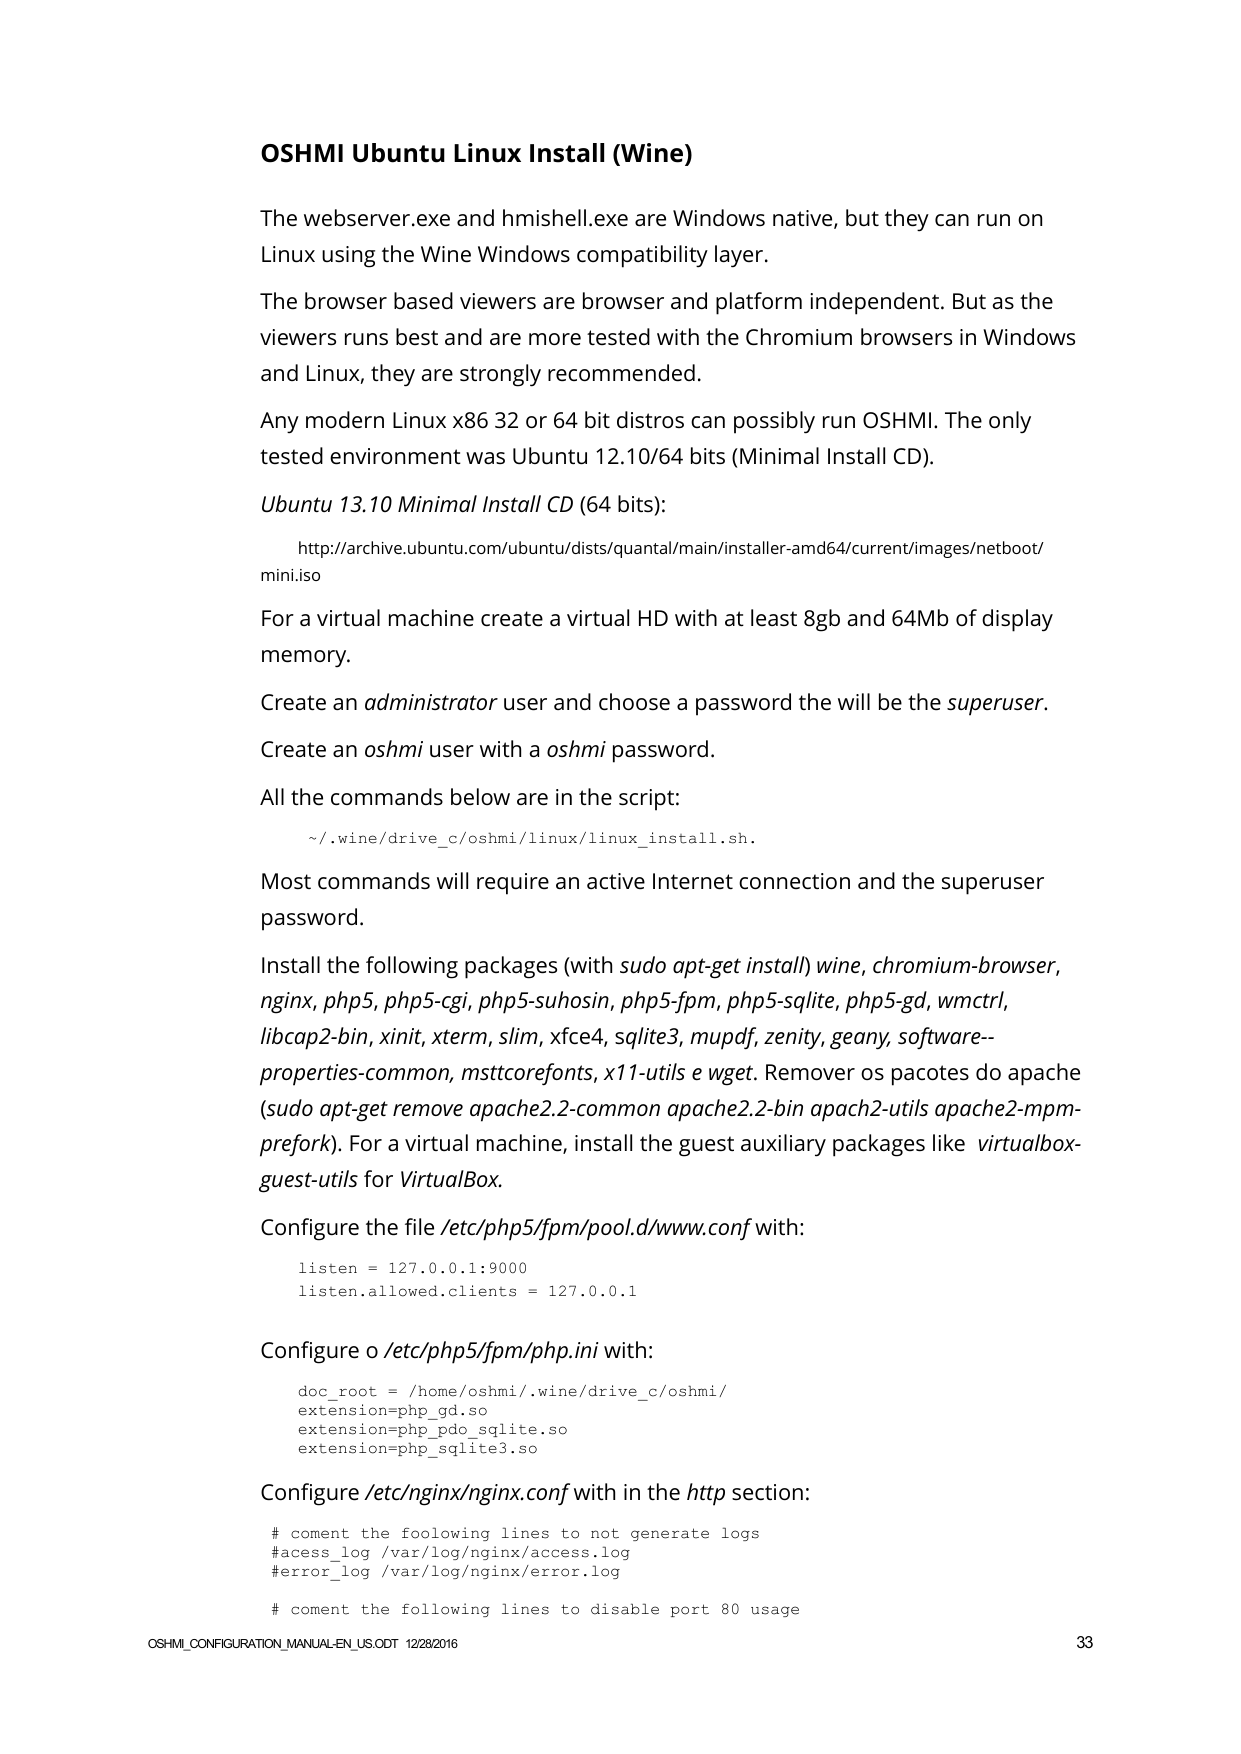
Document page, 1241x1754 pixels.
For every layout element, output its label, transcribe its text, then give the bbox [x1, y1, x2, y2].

text Most commands will require an active Internet connection and the superuser password. [260, 866, 1093, 932]
text Configure /etc/nginx/nginx.conf with in the http section: [260, 1477, 1093, 1507]
text extension=php_sqlite3.so [260, 1439, 1093, 1458]
text #error_log /var/log/nginx/error.log [260, 1563, 1093, 1581]
text Configure the file /etc/php5/fpm/pool.d/www.conf with: [260, 1212, 1093, 1242]
text listen.allowed.clients = 127.0.0.1 [260, 1283, 1093, 1302]
text # coment the following lines to disable port 80 usage [260, 1600, 1093, 1619]
text The browser based viewers are browser and platform independent. But as the viewers runs best and are more tested with the Chromium browsers in Windows and Linux, they are strongly recommended. [260, 286, 1093, 388]
text extension=php_pdo_sqlite.so [260, 1421, 1093, 1439]
text Install the following packages (with sudo apt-get install) wine, chromium-browser, nginx, php5, php5-cgi, php5-suhosin, php5-fpm, php5-sqlite, php5-gd, wmctrl, libcap2-bin, xinit, xterm, slim, xfce4, sqlite3, mupdf, zenity, geany, software-­properties-­common, msttcorefonts, x11-utils e wget. Remover os pacotes do apache (sudo apt-get remove apache2.2-common apache2.2-bin apach2-utils apache2-mpm-prefork). For a virtual machine, install the guest auxiliary packages like virtualbox-guest-utils for VirtualBox. [260, 950, 1093, 1194]
text # coment the foolowing lines to not generate logs [260, 1525, 1093, 1544]
text #acess_log /var/log/nginx/access.log [260, 1544, 1093, 1563]
text Any modern Linux x86 32 or 64 bit distros can possibly run OSHMI. The only tested environment was Ubuntu 12.10/64 bits (Minimal Install CD). [260, 406, 1093, 471]
text extension=php_gd.so [260, 1402, 1093, 1421]
text The webserver.exe and hmishell.exe are Windows native, but they can run on Linux using the Wine Windows compatibility layer. [260, 203, 1093, 268]
text For a virtual machine create a virtual HD with at least 8gb and 64Mb of display memory. [260, 603, 1093, 668]
text ~/.wine/drive_c/oshmi/linux/linux_install.sh. [260, 829, 1093, 848]
text Ubuntu 13.10 Minimal Install CD (64 bits): [260, 489, 1093, 519]
text listen = 127.0.0.1:9000 [260, 1259, 1093, 1278]
text http://archive.ubuntu.com/ubuntu/dists/quantal/main/installer-amd64/current/images/netboot/mini.iso [260, 537, 1093, 587]
text All the commands below are in the script: [260, 782, 1093, 812]
subtitle OSHMI Ubuntu Linux Install (Wine) [260, 136, 1093, 170]
text doc_root = /home/oshmi/.wine/drive_c/oshmi/ [260, 1383, 1093, 1402]
text Create an administrator user and choose a password the will be the superuser. [260, 686, 1093, 716]
text Configure o /etc/php5/fpm/php.ini with: [260, 1335, 1093, 1365]
text Create an oshmi user with a oshmi password. [260, 734, 1093, 764]
